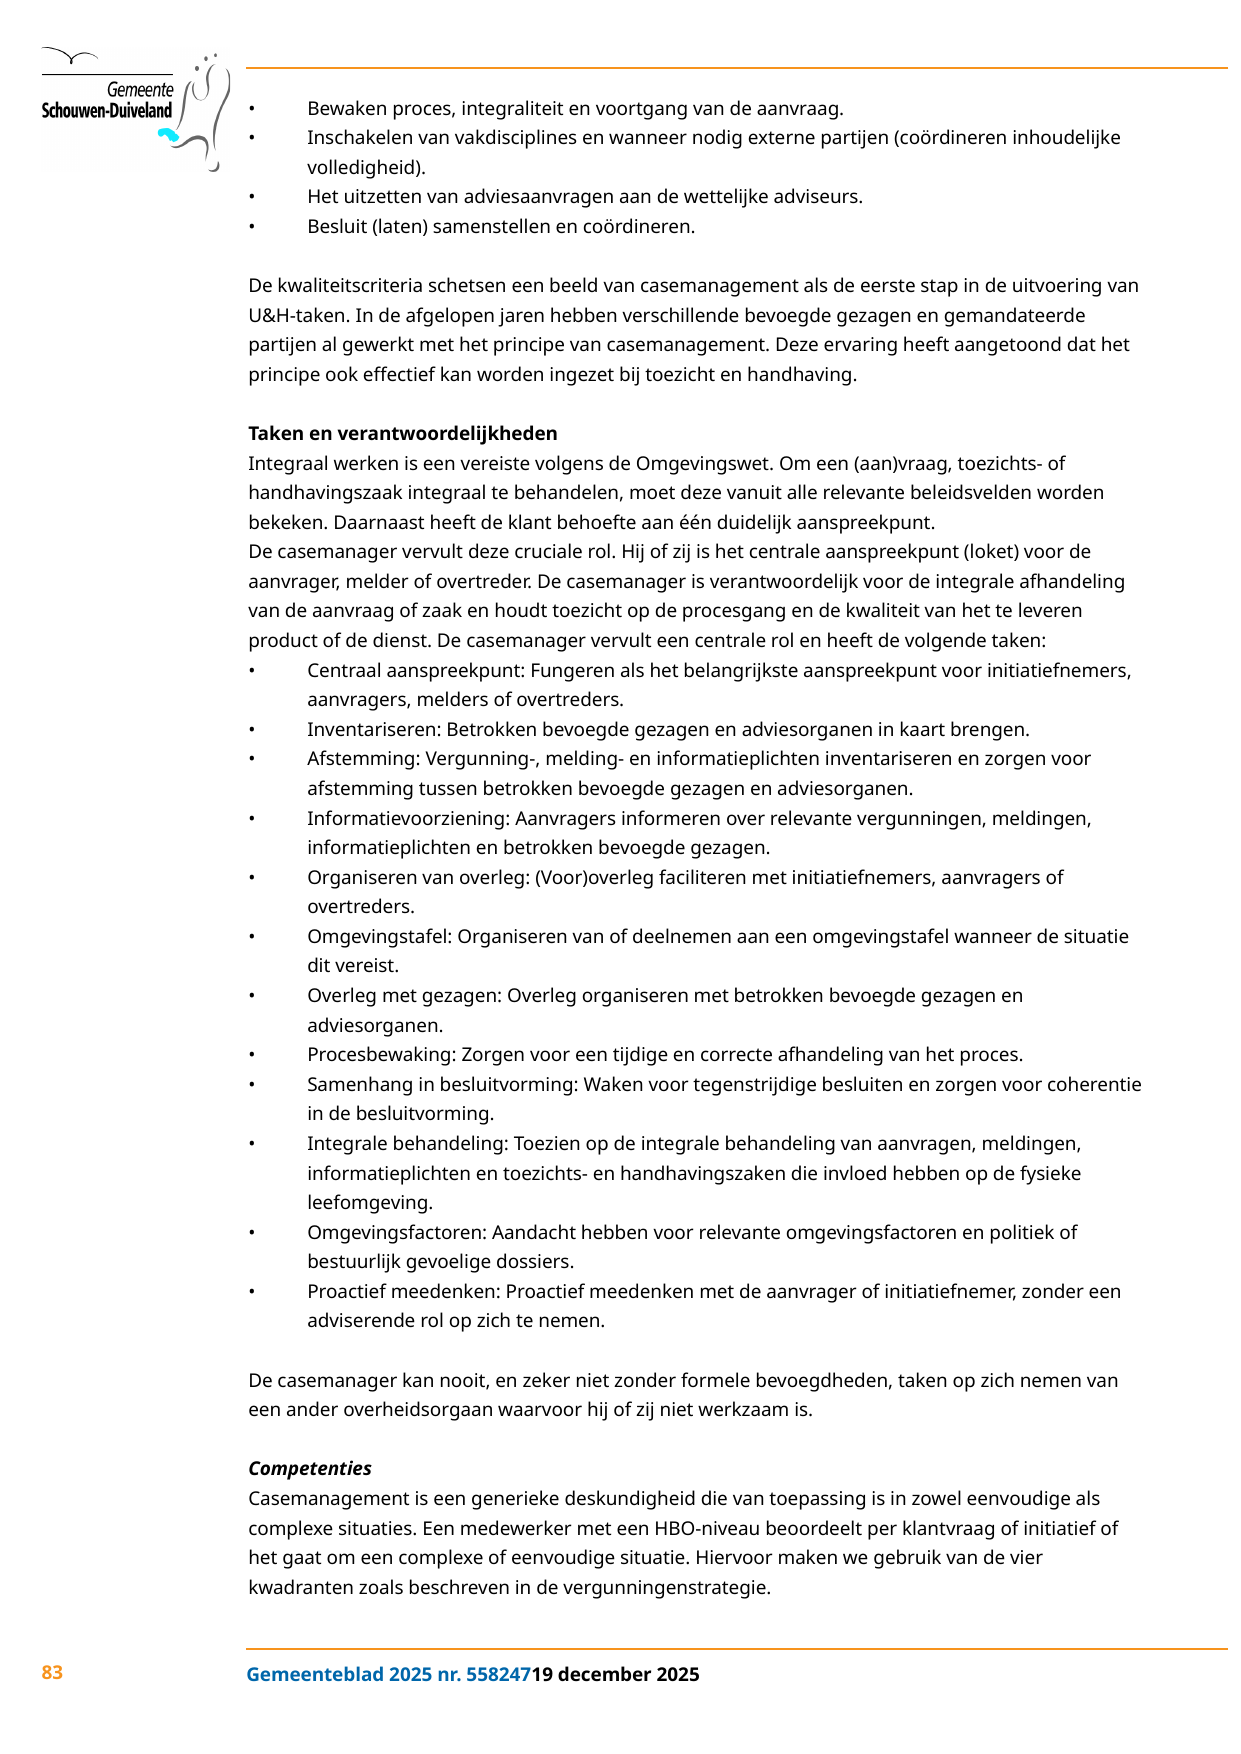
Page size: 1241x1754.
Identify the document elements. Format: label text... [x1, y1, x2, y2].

list Procesbewaking: Zorgen voor een tijdige en correcte afhandeling van het proces. [248, 1041, 1152, 1067]
text De casemanager kan nooit, en zeker niet zonder formele bevoegdheden, taken op zich nemen van een ander overheidsorgaan waarvoor hij of zij niet werkzaam is. [248, 1367, 1152, 1422]
list Organiseren van overleg: (Voor)overleg faciliteren met initiatiefnemers, aanvragers of overtreders. [248, 864, 1152, 919]
list Informatievoorziening: Aanvragers informeren over relevante vergunningen, meldingen, informatieplichten en betrokken bevoegde gezagen. [248, 805, 1152, 860]
list Centraal aanspreekpunt: Fungeren als het belangrijkste aanspreekpunt voor initiatiefnemers, aanvragers, melders of overtreders. [248, 657, 1152, 712]
list Het uitzetten van adviesaanvragen aan de wettelijke adviseurs. [248, 183, 1152, 209]
list Omgevingsfactoren: Aandacht hebben voor relevante omgevingsfactoren en politiek of bestuurlijk gevoelige dossiers. [248, 1219, 1152, 1274]
picture [41, 47, 231, 172]
text De casemanager vervult deze cruciale rol. Hij of zij is het centrale aanspreekpunt (loket) voor de aanvrager, melder of overtreder. De casemanager is verantwoordelijk voor de integrale afhandeling van de aanvraag of zaak en houdt toezicht op de procesgang en de kwaliteit van het te leveren product of de dienst. De casemanager vervult een centrale rol en heeft de volgende taken: [248, 538, 1152, 653]
list Samenhang in besluitvorming: Waken voor tegenstrijdige besluiten en zorgen voor coherentie in de besluitvorming. [248, 1071, 1152, 1126]
text Competenties [248, 1456, 1152, 1481]
list Overleg met gezagen: Overleg organiseren met betrokken bevoegde gezagen en adviesorganen. [248, 982, 1152, 1038]
list Omgevingstafel: Organiseren van of deelnemen aan een omgevingstafel wanneer de situatie dit vereist. [248, 923, 1152, 978]
text Casemanagement is een generieke deskundigheid die van toepassing is in zowel eenvoudige als complexe situaties. Een medewerker met een HBO-niveau beoordeelt per klantvraag of initiatief of het gaat om een complexe of eenvoudige situatie. Hiervoor maken we gebruik van de vier kwadranten zoals beschreven in de vergunningenstrategie. [248, 1485, 1152, 1600]
text De kwaliteitscriteria schetsen een beeld van casemanagement als de eerste stap in de uitvoering van U&H-taken. In de afgelopen jaren hebben verschillende bevoegde gezagen en gemandateerde partijen al gewerkt met het principe van casemanagement. Deze ervaring heeft aangetoond dat het principe ook effectief kan worden ingezet bij toezicht en handhaving. [248, 272, 1152, 387]
list Proactief meedenken: Proactief meedenken met de aanvrager of initiatiefnemer, zonder een adviserende rol op zich te nemen. [248, 1278, 1152, 1333]
list Besluit (laten) samenstellen en coördineren. [248, 213, 1152, 239]
text Integraal werken is een vereiste volgens de Omgevingswet. Om een (aan)vraag, toezichts- of handhavingszaak integraal te behandelen, moet deze vanuit alle relevante beleidsvelden worden bekeken. Daarnaast heeft de klant behoefte aan één duidelijk aanspreekpunt. [248, 450, 1152, 535]
list Bewaken proces, integraliteit en voortgang van de aanvraag. [248, 95, 1152, 121]
list Inventariseren: Betrokken bevoegde gezagen en adviesorganen in kaart brengen. [248, 716, 1152, 742]
list Afstemming: Vergunning-, melding- en informatieplichten inventariseren en zorgen voor afstemming tussen betrokken bevoegde gezagen en adviesorganen. [248, 746, 1152, 801]
list Inschakelen van vakdisciplines en wanneer nodig externe partijen (coördineren inhoudelijke volledigheid). [248, 124, 1152, 180]
text Taken en verantwoordelijkheden [248, 420, 1152, 446]
list Integrale behandeling: Toezien op de integrale behandeling van aanvragen, meldingen, informatieplichten en toezichts- en handhavingszaken die invloed hebben op de fysieke leefomgeving. [248, 1130, 1152, 1215]
